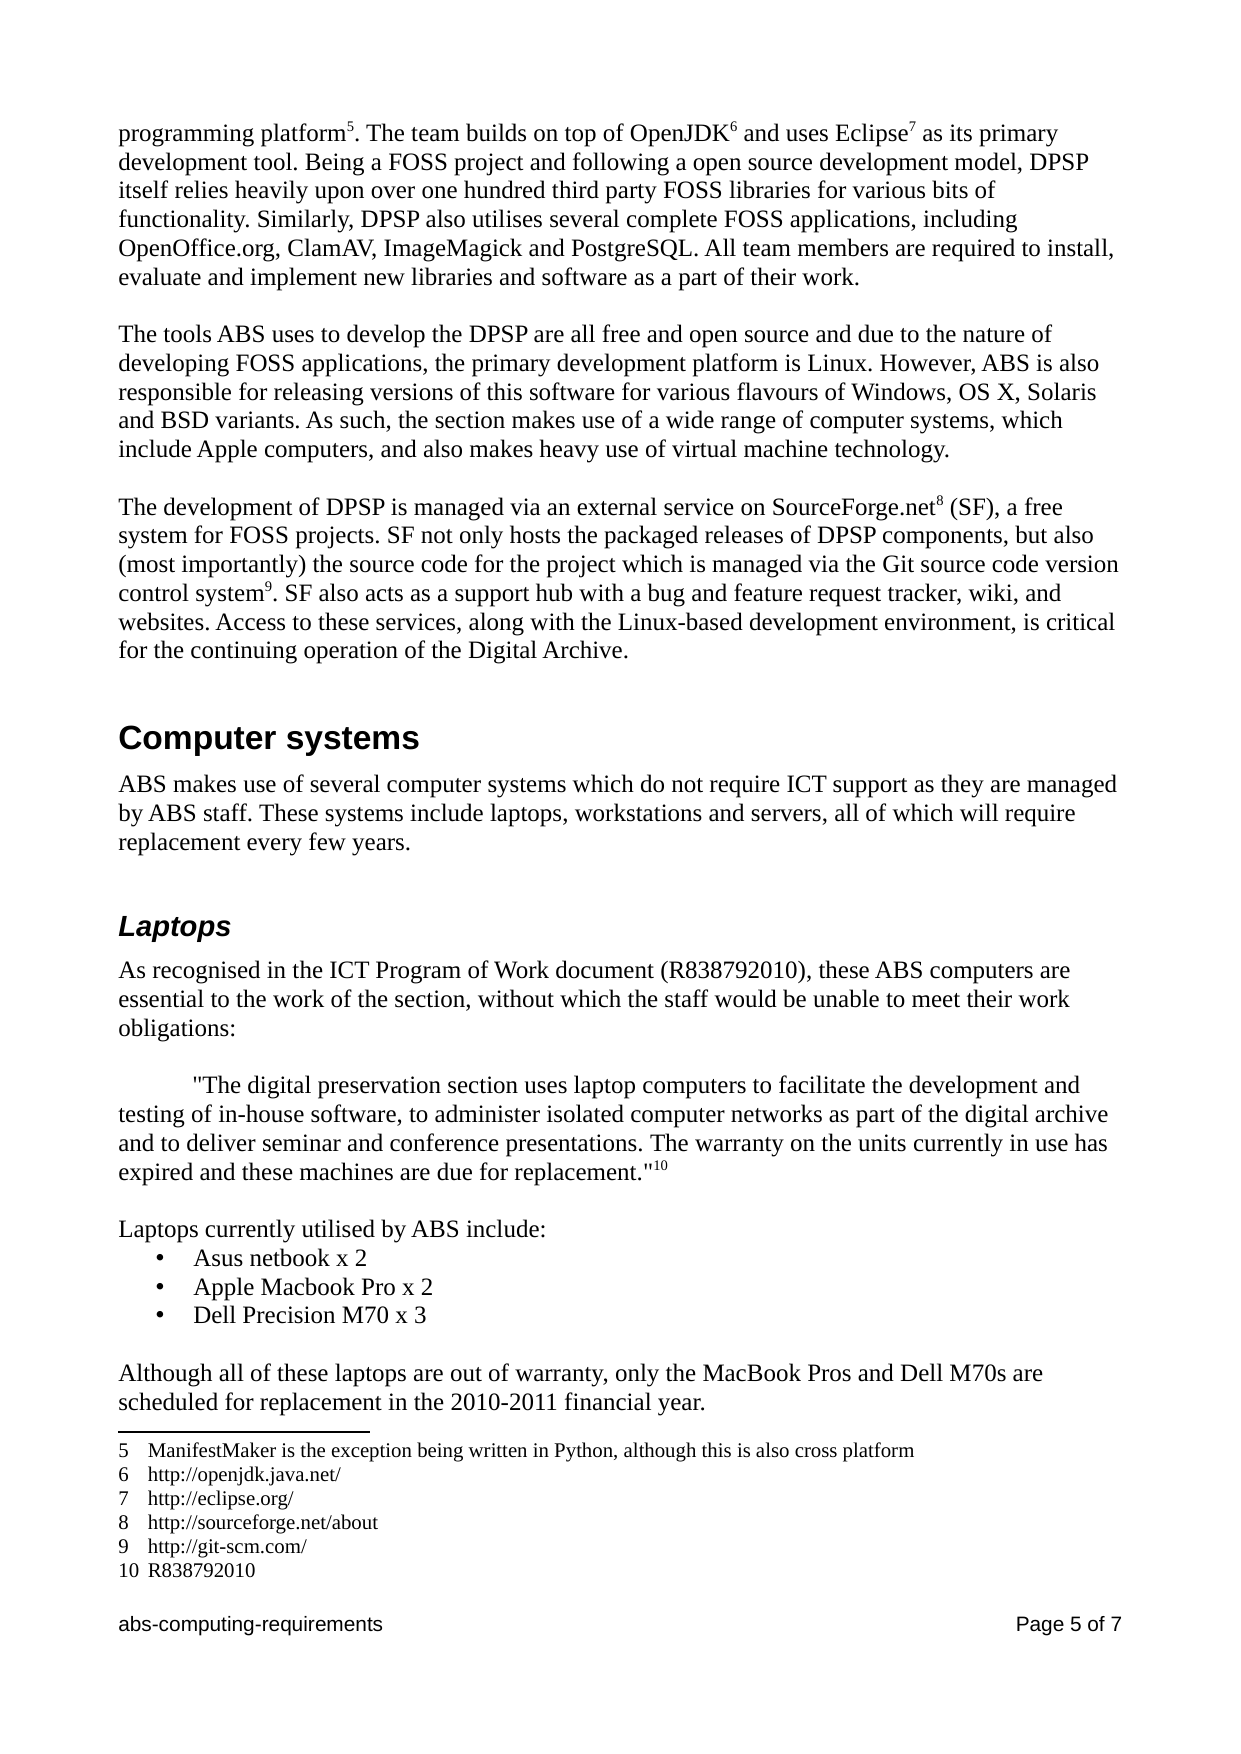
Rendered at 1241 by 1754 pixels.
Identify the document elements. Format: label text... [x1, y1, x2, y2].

text Laptops currently utilised by ABS include: [118, 1214, 1122, 1243]
subtitle Computer systems [118, 718, 1122, 757]
text Although all of these laptops are out of warranty, only the MacBook Pros and Dell M70s are scheduled for replacement in the 2010-2011 financial year. [118, 1358, 1122, 1415]
text http://eclipse.org/ [118, 1486, 1122, 1510]
text http://git-scm.com/ [118, 1534, 1122, 1558]
text The development of DPSP is managed via an external service on SourceForge.net (SF), a free system for FOSS projects. SF not only hosts the packaged releases of DPSP components, but also (most importantly) the source code for the project which is managed via the Git source code version control system. SF also acts as a support hub with a bug and feature request tracker, wiki, and websites. Access to these services, along with the Linux-based development environment, is critical for the continuing operation of the Digital Archive. [118, 492, 1122, 664]
text http://sourceforge.net/about [118, 1510, 1122, 1534]
text ManifestMaker is the exception being written in Python, although this is also cross platform [118, 1438, 1122, 1462]
text R838792010 [118, 1558, 1122, 1582]
list Asus netbook x 2 [156, 1243, 1122, 1272]
subtitle Laptops [118, 909, 1122, 943]
text The tools ABS uses to develop the DPSP are all free and open source and due to the nature of developing FOSS applications, the primary development platform is Linux. However, ABS is also responsible for releasing versions of this software for various flavours of Windows, OS X, Solaris and BSD variants. As such, the section makes use of a wide range of computer systems, which include Apple computers, and also makes heavy use of virtual machine technology. [118, 319, 1122, 463]
text As recognised in the ICT Program of Work document (R838792010), these ABS computers are essential to the work of the section, without which the staff would be unable to meet their work obligations: "The digital preservation section uses laptop computers to facilitate the development and testing of in-house software, to administer isolated computer networks as part of the digital archive and to deliver seminar and conference presentations. The warranty on the units currently in use has expired and these machines are due for replacement." [118, 955, 1122, 1214]
list Dell Precision M70 x 3 [156, 1300, 1122, 1329]
text programming platform. The team builds on top of OpenJDK and uses Eclipse as its primary development tool. Being a FOSS project and following a open source development model, DPSP itself relies heavily upon over one hundred third party FOSS libraries for various bits of functionality. Similarly, DPSP also utilises several complete FOSS applications, including OpenOffice.org, ClamAV, ImageMagick and PostgreSQL. All team members are required to install, evaluate and implement new libraries and software as a part of their work. [118, 118, 1122, 291]
list Apple Macbook Pro x 2 [156, 1272, 1122, 1300]
text http://openjdk.java.net/ [118, 1462, 1122, 1486]
text ABS makes use of several computer systems which do not require ICT support as they are managed by ABS staff. These systems include laptops, workstations and servers, all of which will require replacement every few years. [118, 769, 1122, 856]
